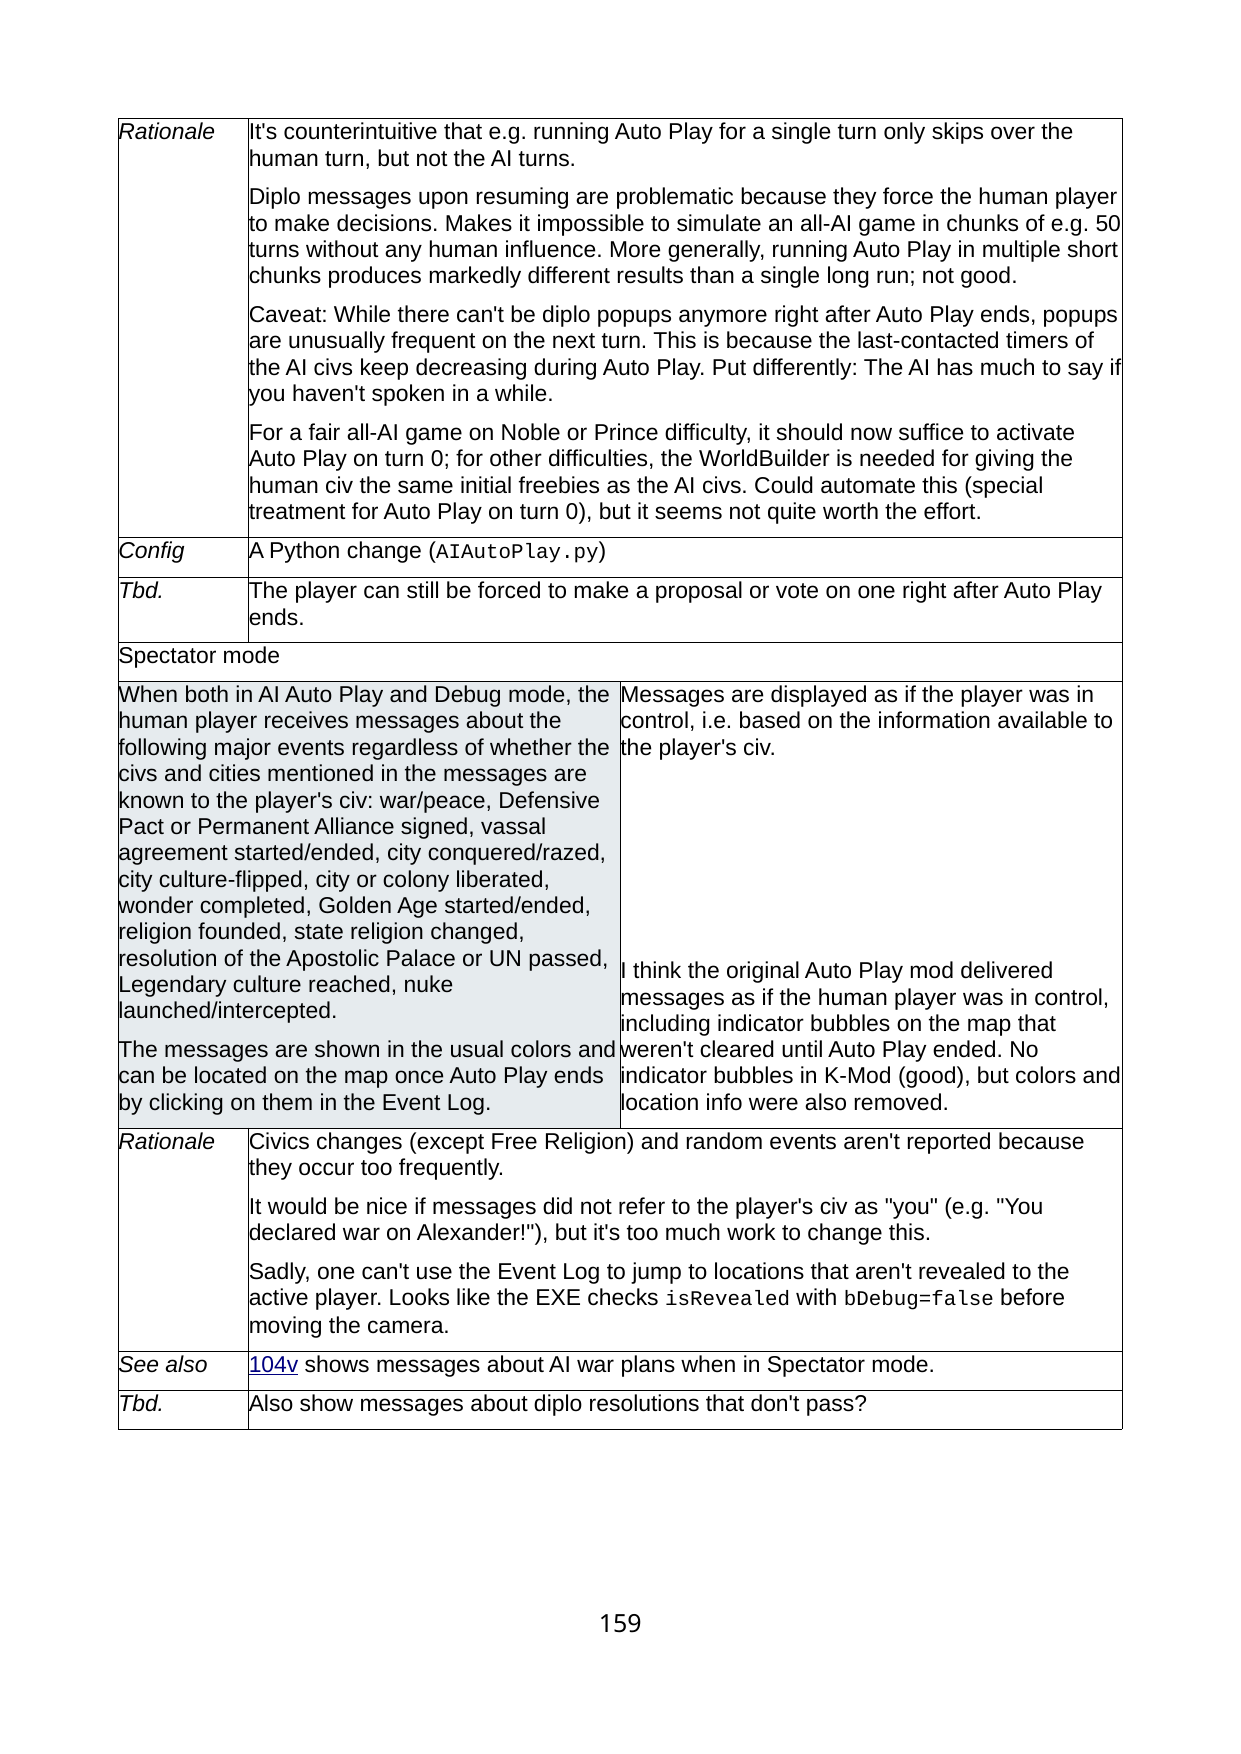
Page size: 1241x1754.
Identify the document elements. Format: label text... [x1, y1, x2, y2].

table_cell Tbd. [119, 1391, 248, 1428]
table_cell Config [119, 538, 248, 577]
table_cell Rationale [119, 1129, 248, 1351]
table_cell Rationale [119, 119, 248, 537]
table_cell Tbd. [119, 578, 248, 642]
table_cell The player can still be forced to make a proposal or vote on one right after Auto Play ends. [249, 578, 1122, 642]
table_cell Also show messages about diplo resolutions that don't pass? [249, 1391, 1122, 1428]
table_cell A Python change (AIAutoPlay.py) [249, 538, 1122, 577]
table_cell Spectator mode [119, 643, 1122, 681]
table_cell Messages are displayed as if the player was in control, i.e. based on the information available to the player's civ. I think the original Auto Play mod delivered messages as if the human player was in control, including indicator bubbles on the map that weren't cleared until Auto Play ended. No indicator bubbles in K-Mod (good), but colors and location info were also removed. [621, 682, 1122, 1128]
table_cell See also [119, 1352, 248, 1389]
table_cell It's counterintuitive that e.g. running Auto Play for a single turn only skips over the human turn, but not the AI turns. Diplo messages upon resuming are problematic because they force the human player to make decisions. Makes it impossible to simulate an all-AI game in chunks of e.g. 50 turns without any human influence. More generally, running Auto Play in multiple short chunks produces markedly different results than a single long run; not good. Caveat: While there can't be diplo popups anymore right after Auto Play ends, popups are unusually frequent on the next turn. This is because the last-contacted timers of the AI civs keep decreasing during Auto Play. Put differently: The AI has much to say if you haven't spoken in a while. For a fair all-AI game on Noble or Prince difficulty, it should now suffice to activate Auto Play on turn 0; for other difficulties, the WorldBuilder is needed for giving the human civ the same initial freebies as the AI civs. Could automate this (special treatment for Auto Play on turn 0), but it seems not quite worth the effort. [249, 119, 1122, 537]
table_cell When both in AI Auto Play and Debug mode, the human player receives messages about the following major events regardless of whether the civs and cities mentioned in the messages are known to the player's civ: war/peace, Defensive Pact or Permanent Alliance signed, vassal agreement started/ended, city conquered/razed, city culture-flipped, city or colony liberated, wonder completed, Golden Age started/ended, religion founded, state religion changed, resolution of the Apostolic Palace or UN passed, Legendary culture reached, nuke launched/intercepted. The messages are shown in the usual colors and can be located on the map once Auto Play ends by clicking on them in the Event Log. [119, 682, 620, 1128]
table_cell 104v shows messages about AI war plans when in Spectator mode. [249, 1352, 1122, 1389]
table_cell Civics changes (except Free Religion) and random events aren't reported because they occur too frequently. It would be nice if messages did not refer to the player's civ as "you" (e.g. "You declared war on Alexander!"), but it's too much work to change this. Sadly, one can't use the Event Log to jump to locations that aren't revealed to the active player. Looks like the EXE checks isRevealed with bDebug=false before moving the camera. [249, 1129, 1122, 1351]
